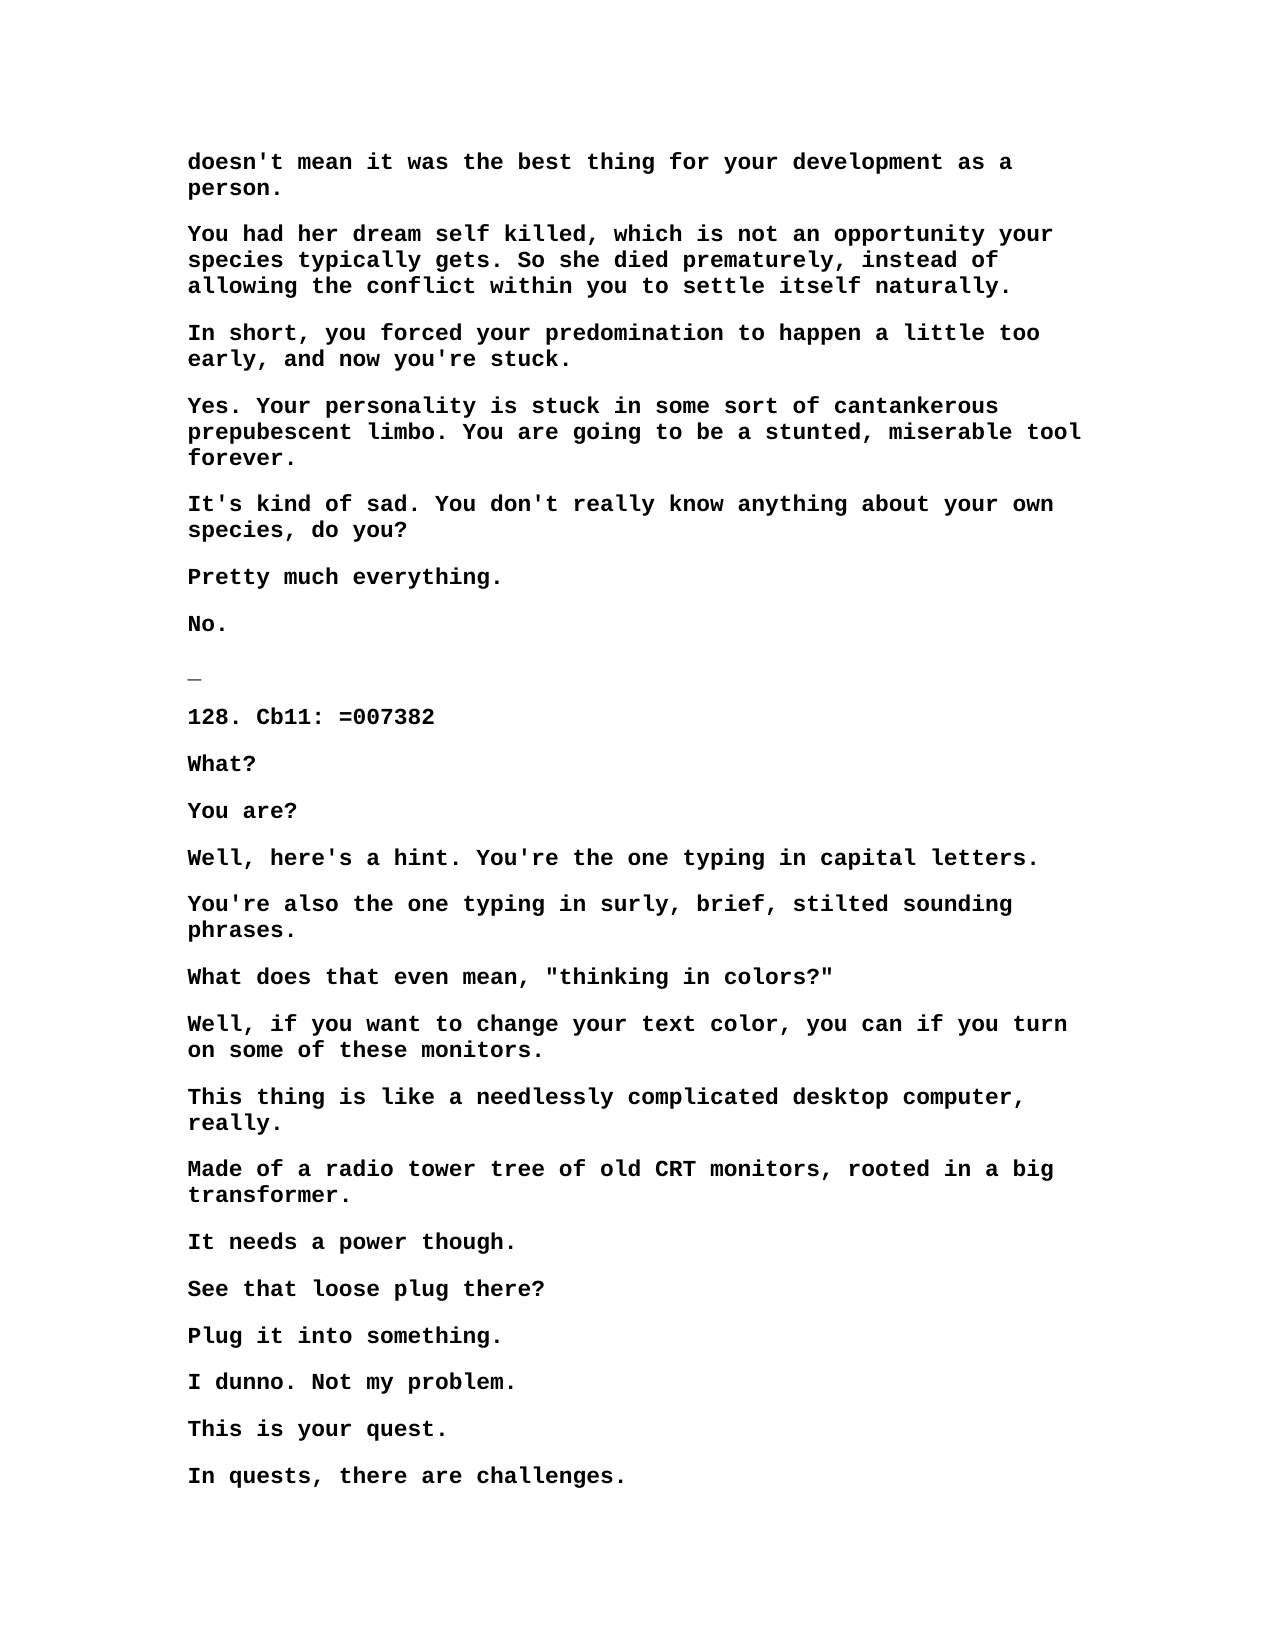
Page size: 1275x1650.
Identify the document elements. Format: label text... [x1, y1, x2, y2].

text This is your quest. [187, 1417, 1087, 1443]
text Plug it into something. [187, 1324, 1087, 1350]
text Pretty much everything. [187, 565, 1087, 591]
text Yes. Your personality is stuck in some sort of cantankerous prepubescent limbo. You are going to be a stunted, miserable tool forever. [187, 394, 1087, 472]
text In quests, there are challenges. [187, 1464, 1087, 1490]
text 128. Cb11: =007382 [187, 706, 1087, 732]
text You had her dream self killed, which is not an opportunity your species typically gets. So she died prematurely, instead of allowing the conflict within you to settle itself naturally. [187, 223, 1087, 301]
text doesn't mean it was the best thing for your development as a person. [187, 150, 1087, 202]
text You are? [187, 799, 1087, 825]
text Well, if you want to change your text color, you can if you turn on some of these monitors. [187, 1012, 1087, 1064]
text I dunno. Not my problem. [187, 1371, 1087, 1397]
text No. [187, 612, 1087, 638]
text Well, here's a hint. You're the one typing in capital letters. [187, 846, 1087, 872]
text It needs a power though. [187, 1230, 1087, 1256]
text What? [187, 752, 1087, 778]
text It's kind of sad. You don't really know anything about your own species, do you? [187, 493, 1087, 544]
text What does that even mean, "thinking in colors?" [187, 966, 1087, 991]
text Made of a radio tower tree of old CRT monitors, rooted in a big transformer. [187, 1158, 1087, 1209]
text In short, you forced your predomination to happen a little too early, and now you're stuck. [187, 321, 1087, 373]
text This thing is like a needlessly complicated desktop computer, really. [187, 1085, 1087, 1137]
text See that loose plug there? [187, 1277, 1087, 1303]
text You're also the one typing in surly, brief, stilted sounding phrases. [187, 893, 1087, 945]
text _ [187, 659, 1087, 685]
